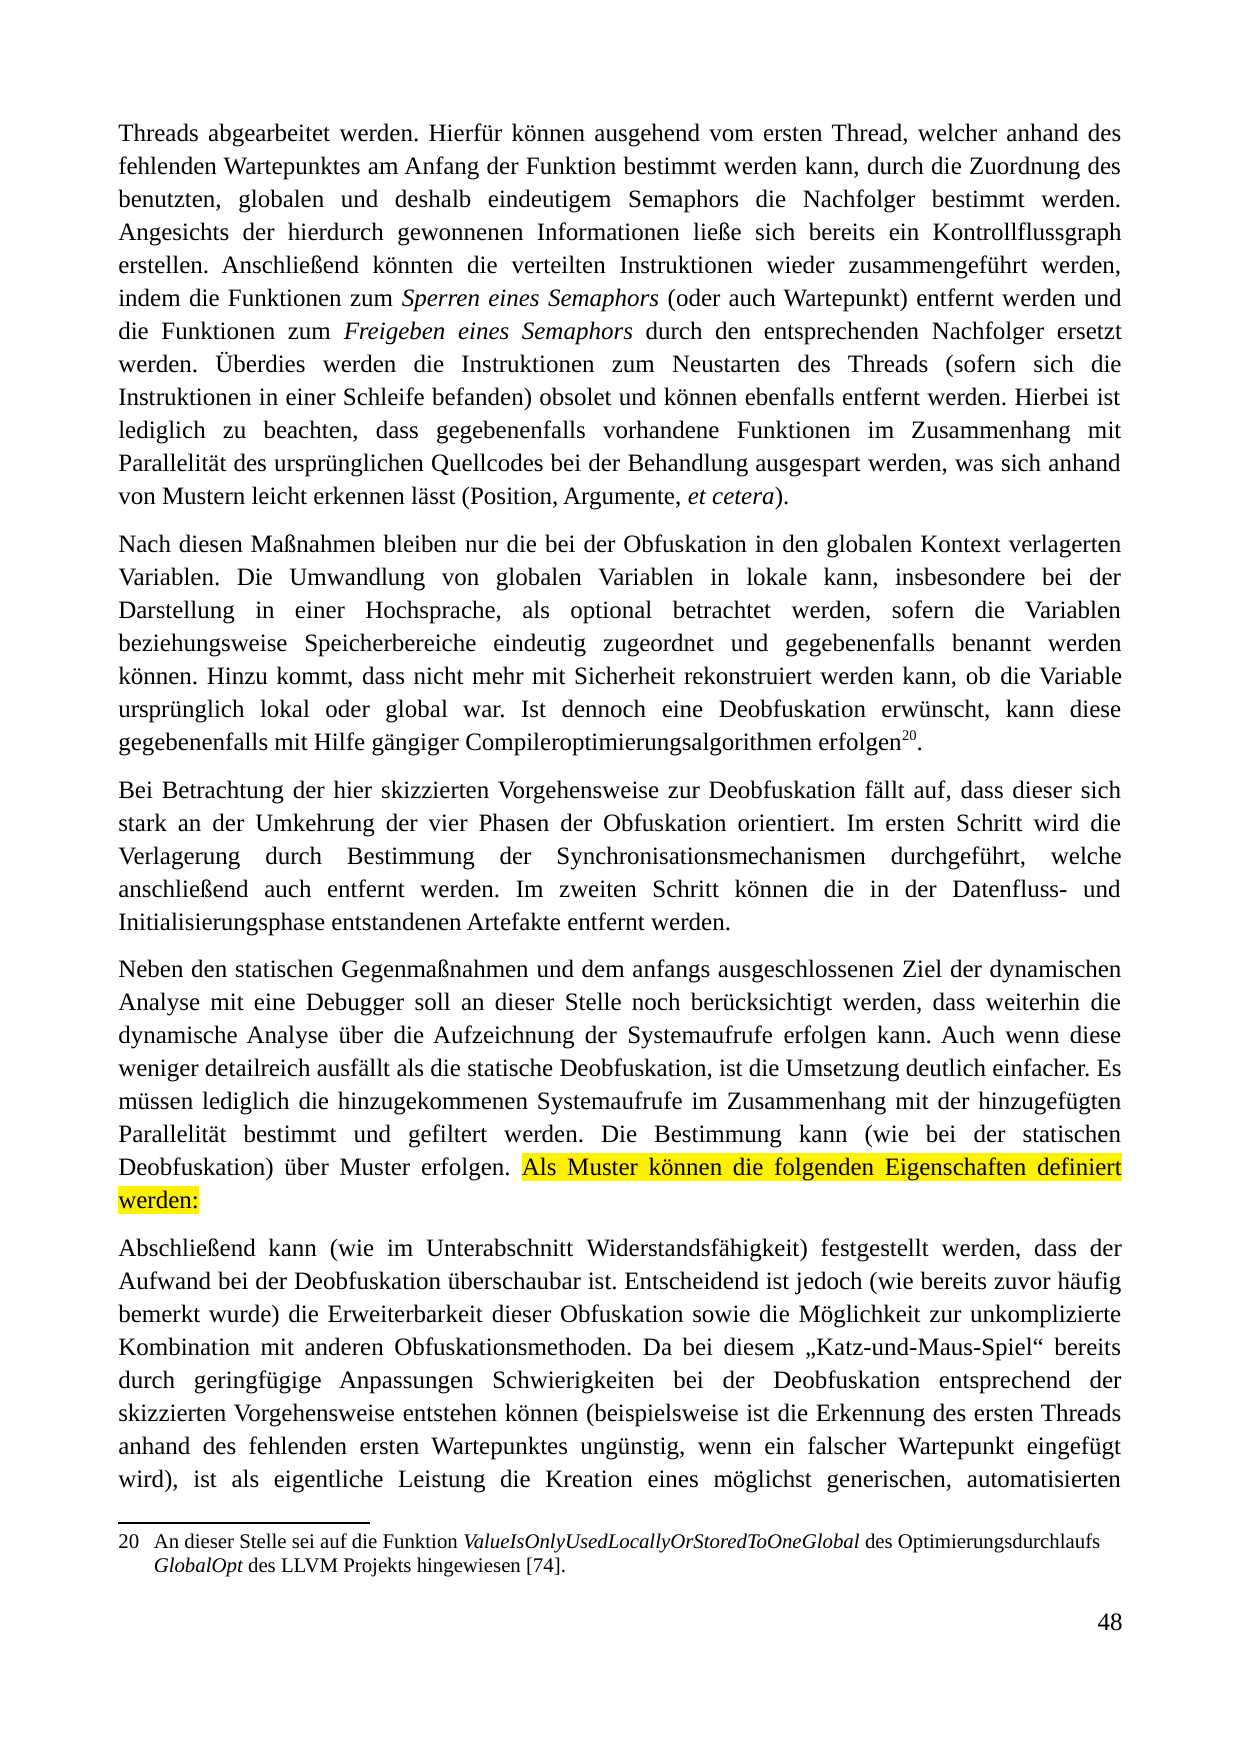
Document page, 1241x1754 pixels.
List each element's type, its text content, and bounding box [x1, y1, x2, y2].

text Threads abgearbeitet werden. Hierfür können ausgehend vom ersten Thread, welcher anhand des fehlenden Wartepunktes am Anfang der Funktion bestimmt werden kann, durch die Zuordnung des benutzten, globalen und deshalb eindeutigem Semaphors die Nachfolger bestimmt werden. Angesichts der hierdurch gewonnenen Informationen ließe sich bereits ein Kontrollflussgraph erstellen. Anschließend könnten die verteilten Instruktionen wieder zusammengeführt werden, indem die Funktionen zum Sperren eines Semaphors (oder auch Wartepunkt) entfernt werden und die Funktionen zum Freigeben eines Semaphors durch den entsprechenden Nachfolger ersetzt werden. Überdies werden die Instruktionen zum Neustarten des Threads (sofern sich die Instruktionen in einer Schleife befanden) obsolet und können ebenfalls entfernt werden. Hierbei ist lediglich zu beachten, dass gegebenenfalls vorhandene Funktionen im Zusammenhang mit Parallelität des ursprünglichen Quellcodes bei der Behandlung ausgespart werden, was sich anhand von Mustern leicht erkennen lässt (Position, Argumente, et cetera). [118, 118, 1122, 510]
text Bei Betrachtung der hier skizzierten Vorgehensweise zur Deobfuskation fällt auf, dass dieser sich stark an der Umkehrung der vier Phasen der Obfuskation orientiert. Im ersten Schritt wird die Verlagerung durch Bestimmung der Synchronisationsmechanismen durchgeführt, welche anschließend auch entfernt werden. Im zweiten Schritt können die in der Datenfluss- und Initialisierungsphase entstandenen Artefakte entfernt werden. [118, 775, 1122, 936]
text An dieser Stelle sei auf die Funktion ValueIsOnlyUsedLocallyOrStoredToOneGlobal des Optimierungsdurchlaufs GlobalOpt des LLVM Projekts hingewiesen [74]. [118, 1529, 1122, 1577]
text Neben den statischen Gegenmaßnahmen und dem anfangs ausgeschlossenen Ziel der dynamischen Analyse mit eine Debugger soll an dieser Stelle noch berücksichtigt werden, dass weiterhin die dynamische Analyse über die Aufzeichnung der Systemaufrufe erfolgen kann. Auch wenn diese weniger detailreich ausfällt als die statische Deobfuskation, ist die Umsetzung deutlich einfacher. Es müssen lediglich die hinzugekommenen Systemaufrufe im Zusammenhang mit der hinzugefügten Parallelität bestimmt und gefiltert werden. Die Bestimmung kann (wie bei der statischen Deobfuskation) über Muster erfolgen. Als Muster können die folgenden Eigenschaften definiert werden: [118, 954, 1122, 1214]
text Nach diesen Maßnahmen bleiben nur die bei der Obfuskation in den globalen Kontext verlagerten Variablen. Die Umwandlung von globalen Variablen in lokale kann, insbesondere bei der Darstellung in einer Hochsprache, als optional betrachtet werden, sofern die Variablen beziehungsweise Speicherbereiche eindeutig zugeordnet und gegebenenfalls benannt werden können. Hinzu kommt, dass nicht mehr mit Sicherheit rekonstruiert werden kann, ob die Variable ursprünglich lokal oder global war. Ist dennoch eine Deobfuskation erwünscht, kann diese gegebenenfalls mit Hilfe gängiger Compileroptimierungsalgorithmen erfolgen. [118, 529, 1122, 756]
text Abschließend kann (wie im Unterabschnitt Widerstandsfähigkeit) festgestellt werden, dass der Aufwand bei der Deobfuskation überschaubar ist. Entscheidend ist jedoch (wie bereits zuvor häufig bemerkt wurde) die Erweiterbarkeit dieser Obfuskation sowie die Möglichkeit zur unkomplizierte Kombination mit anderen Obfuskationsmethoden. Da bei diesem „Katz-und-Maus-Spiel“ bereits durch geringfügige Anpassungen Schwierigkeiten bei der Deobfuskation entsprechend der skizzierten Vorgehensweise entstehen können (beispielsweise ist die Erkennung des ersten Threads anhand des fehlenden ersten Wartepunktes ungünstig, wenn ein falscher Wartepunkt eingefügt wird), ist als eigentliche Leistung die Kreation eines möglichst generischen, automatisierten [118, 1233, 1122, 1493]
